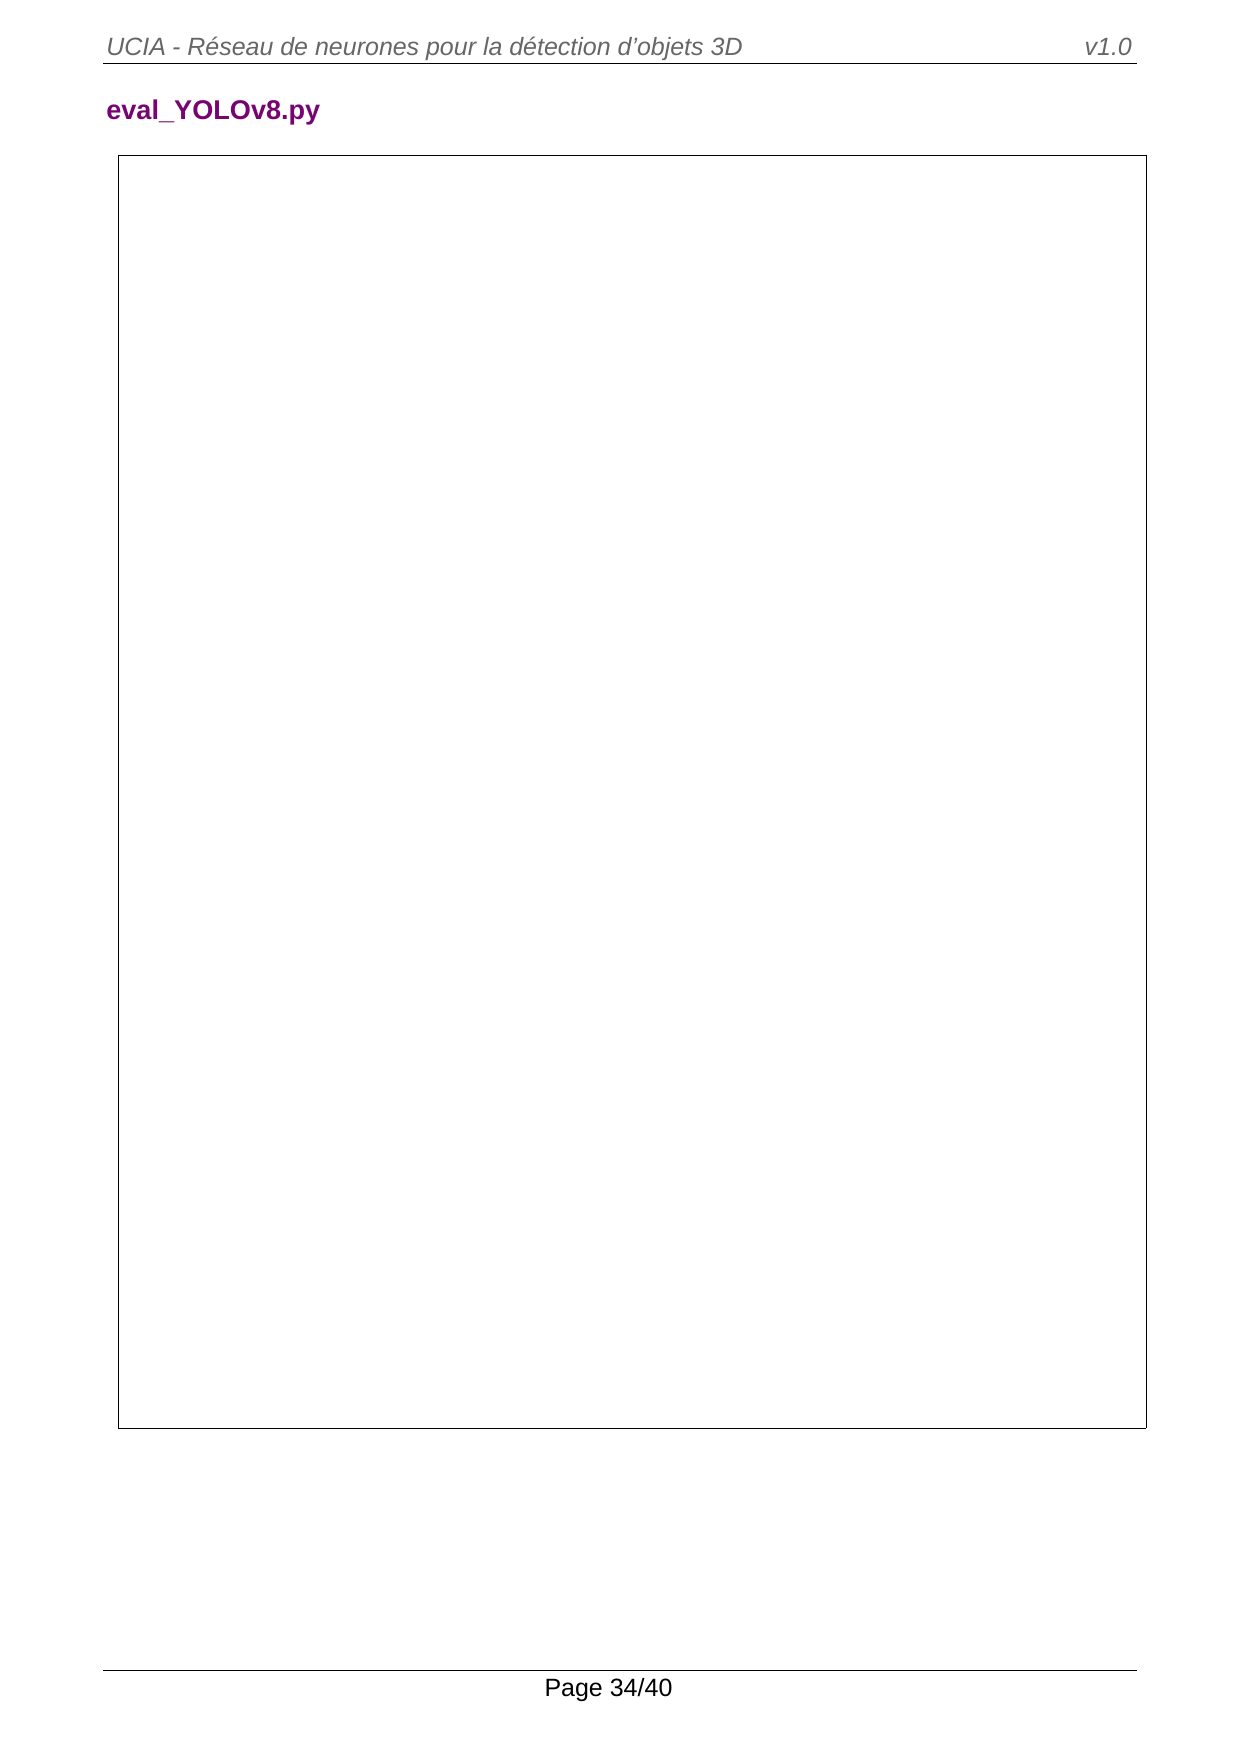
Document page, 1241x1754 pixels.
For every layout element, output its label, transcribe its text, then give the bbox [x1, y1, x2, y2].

subtitle eval_YOLOv8.py [106, 94, 1134, 125]
